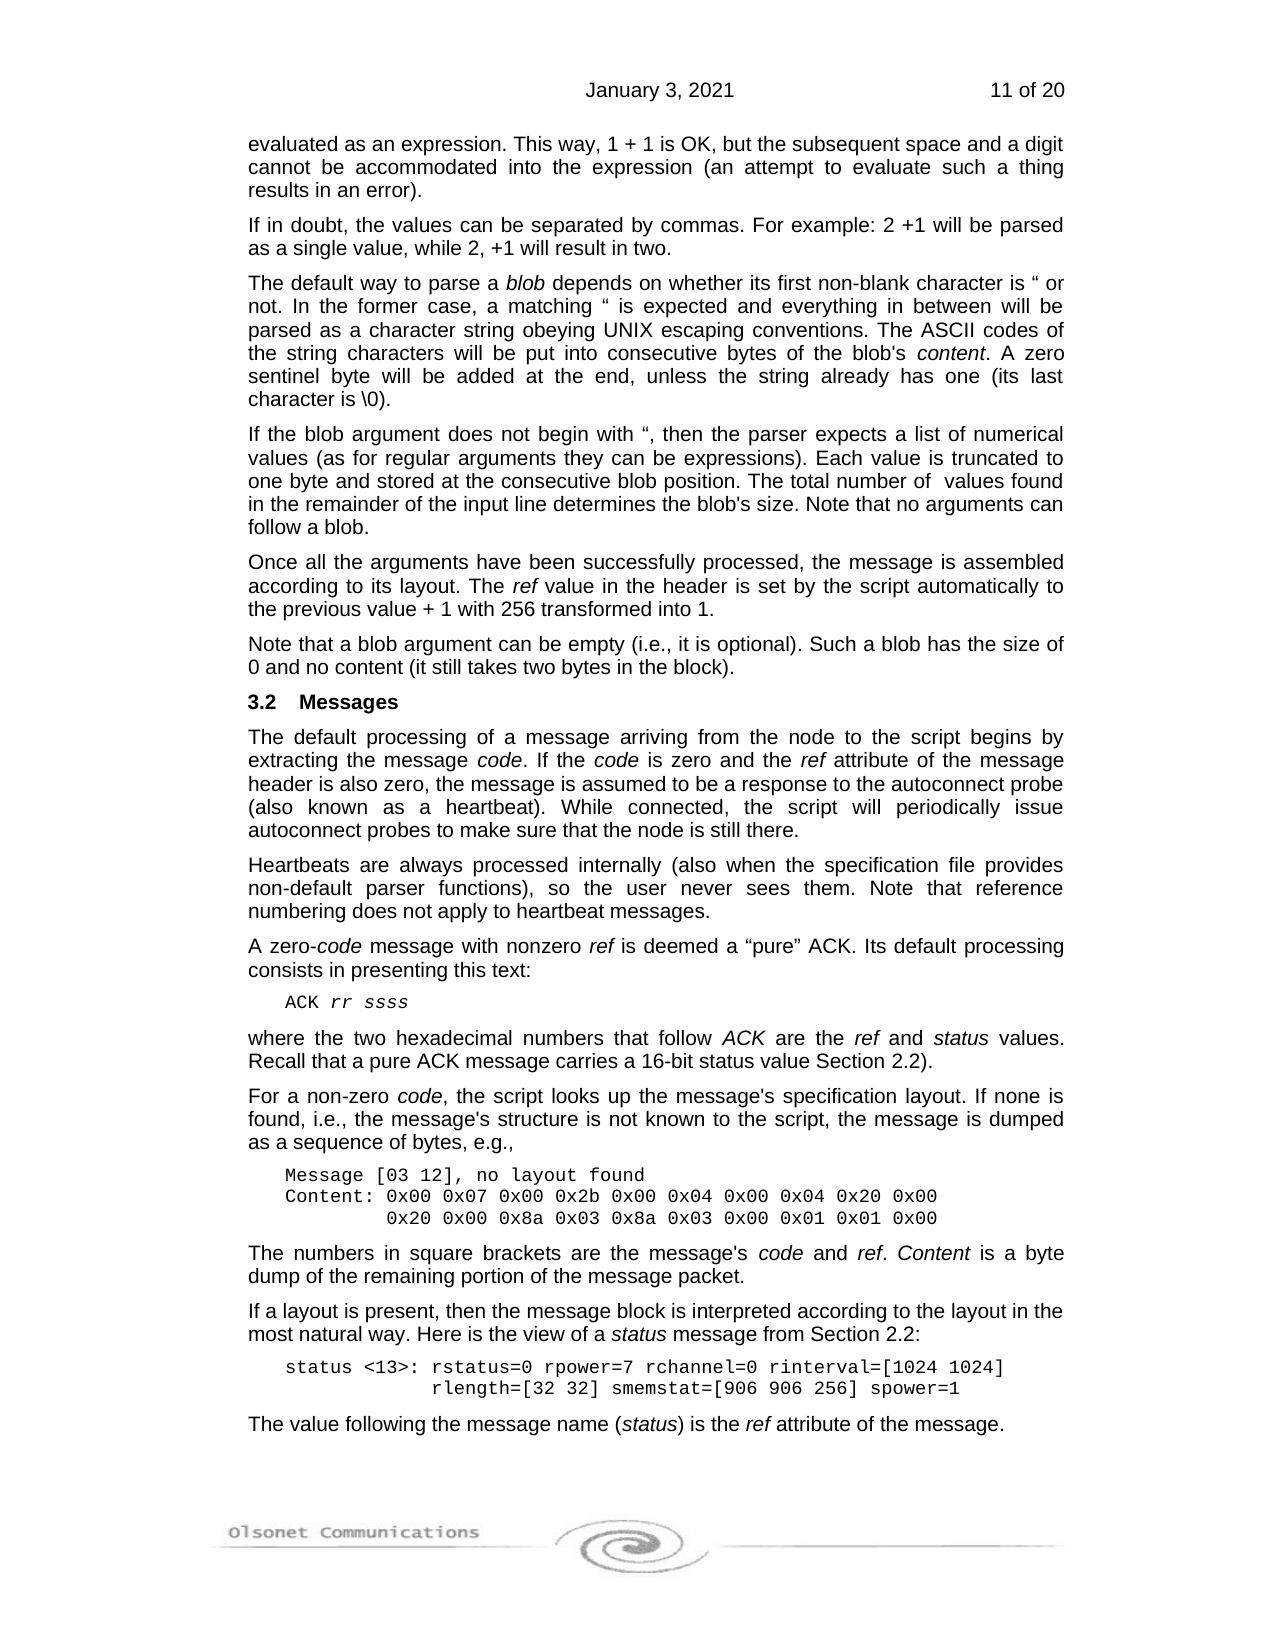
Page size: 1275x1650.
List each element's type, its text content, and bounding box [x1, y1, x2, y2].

picture [210, 1504, 1065, 1596]
text ACK rr ssss [285, 993, 1065, 1014]
text The value following the message name (status) is the ref attribute of the message. [248, 1412, 1065, 1435]
text where the two hexadecimal numbers that follow ACK are the ref and status values. Recall that a pure ACK message carries a 16-bit status value Section 2.2). [248, 1026, 1065, 1073]
text If a layout is present, then the message block is interpreted according to the layout in the most natural way. Here is the view of a status message from Section 2.2: [248, 1300, 1065, 1346]
subtitle Messages [247, 691, 1065, 714]
text rlength=[32 32] smemstat=[906 906 256] spower=1 [285, 1379, 1065, 1400]
text The default processing of a message arriving from the node to the script begins by extracting the message code. If the code is zero and the ref attribute of the message header is also zero, the message is assumed to be a response to the autoconnect probe (also known as a heartbeat). While connected, the script will periodically issue autoconnect probes to make sure that the node is still there. [248, 726, 1065, 842]
text Heartbeats are always processed internally (also when the specification file provides non-default parser functions), so the user never sees them. Note that reference numbering does not apply to heartbeat messages. [248, 853, 1065, 923]
text Once all the arguments have been successfully processed, the message is assembled according to its layout. The ref value in the header is set by the script automatically to the previous value + 1 with 256 transformed into 1. [248, 551, 1065, 621]
text Message [03 12], no layout found [285, 1166, 1065, 1187]
text evaluated as an expression. This way, 1 + 1 is OK, but the subsequent space and a digit cannot be accommodated into the expression (an attempt to evaluate such a thing results in an error). [248, 132, 1065, 202]
text The numbers in square brackets are the message's code and ref. Content is a byte dump of the remaining portion of the message packet. [248, 1241, 1065, 1288]
text Note that a blob argument can be empty (i.e., it is optional). Such a blob has the size of 0 and no content (it still takes two bytes in the block). [248, 632, 1065, 679]
text If in doubt, the values can be separated by commas. For example: 2 +1 will be parsed as a single value, while 2, +1 will result in two. [248, 214, 1065, 260]
text If the blob argument does not begin with “, then the parser expects a list of numerical values (as for regular arguments they can be expressions). Each value is truncated to one byte and stored at the consecutive blob position. The total number of values found in the remainder of the input line determines the blob's size. Note that no arguments can follow a blob. [248, 423, 1065, 539]
text status <13>: rstatus=0 rpower=7 rchannel=0 rinterval=[1024 1024] [285, 1358, 1065, 1379]
text For a non-zero code, the script looks up the message's specification layout. If none is found, i.e., the message's structure is not known to the script, the message is dumped as a sequence of bytes, e.g., [248, 1084, 1065, 1154]
text 0x20 0x00 0x8a 0x03 0x8a 0x03 0x00 0x01 0x01 0x00 [285, 1208, 1065, 1230]
text A zero-code message with nonzero ref is deemed a “pure” ACK. Its default processing consists in presenting this text: [248, 935, 1065, 981]
text Content: 0x00 0x07 0x00 0x2b 0x00 0x04 0x00 0x04 0x20 0x00 [285, 1187, 1065, 1208]
text The default way to parse a blob depends on whether its first non-blank character is “ or not. In the former case, a matching “ is expected and everything in between will be parsed as a character string obeying UNIX escaping conventions. The ASCII codes of the string characters will be put into consecutive bytes of the blob's content. A zero sentinel byte will be added at the end, unless the string already has one (its last character is \0). [248, 272, 1065, 411]
